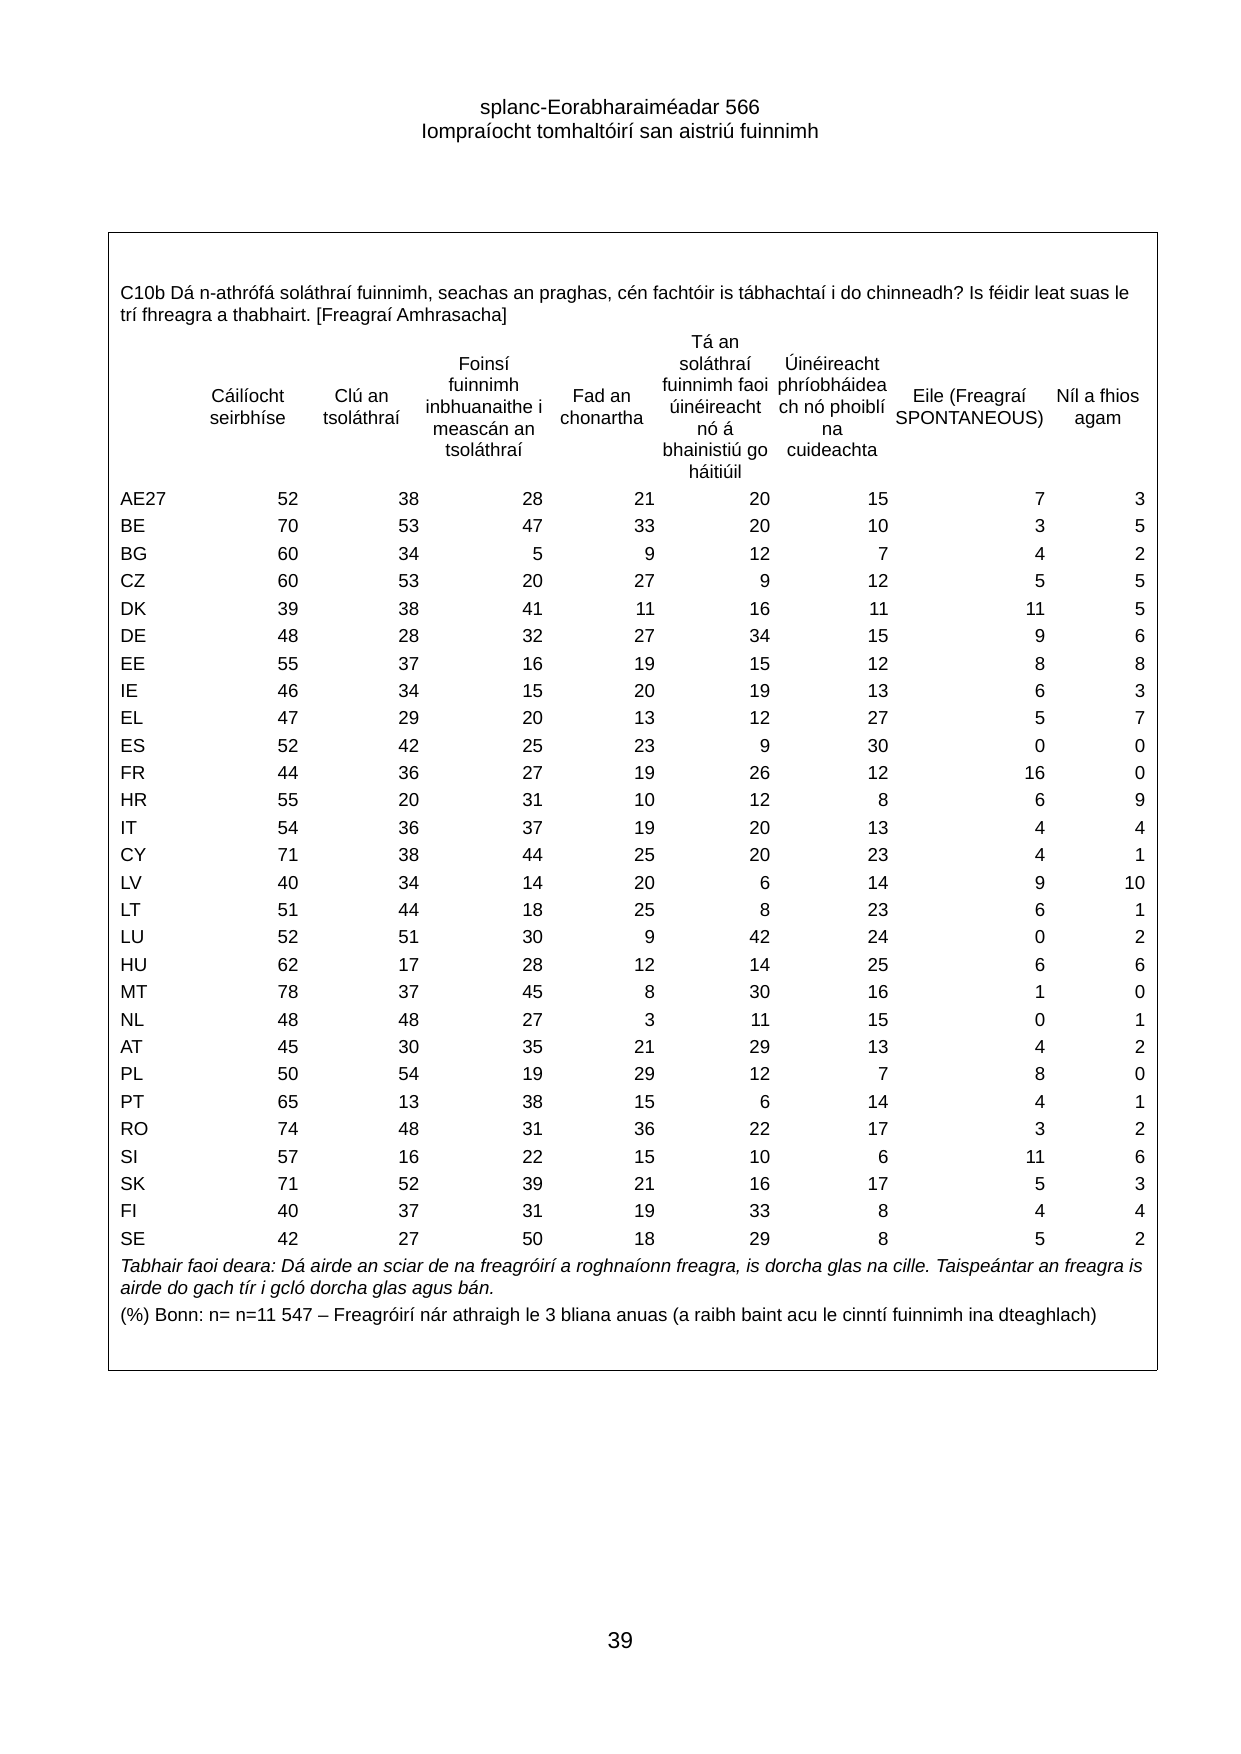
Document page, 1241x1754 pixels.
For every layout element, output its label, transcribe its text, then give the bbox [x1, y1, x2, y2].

table_cell 40 [194, 1197, 301, 1225]
table_cell 54 [194, 814, 301, 841]
table_cell 18 [422, 896, 546, 923]
table_cell 71 [194, 1170, 301, 1197]
table_cell 10 [546, 786, 658, 814]
table_cell NL [117, 1006, 194, 1033]
table_cell 25 [422, 732, 546, 759]
table_cell 39 [422, 1170, 546, 1197]
table_cell 6 [891, 951, 1048, 978]
table_cell 4 [891, 841, 1048, 868]
table_cell 20 [422, 704, 546, 732]
table_cell 7 [773, 540, 891, 567]
table_cell IE [117, 677, 194, 704]
table_cell 19 [546, 649, 658, 677]
table_cell 1 [1048, 896, 1148, 923]
table_cell 12 [773, 649, 891, 677]
table_cell 40 [194, 869, 301, 896]
table_cell 19 [658, 677, 773, 704]
table_cell 9 [891, 869, 1048, 896]
table_cell Foinsí fuinnimh inbhuanaithe i meascán an tsoláthraí [422, 328, 546, 485]
table_cell 16 [891, 759, 1048, 786]
table_cell 70 [194, 513, 301, 540]
table_cell 54 [301, 1060, 422, 1088]
table_cell 44 [194, 759, 301, 786]
table_cell 28 [422, 485, 546, 512]
table_cell 57 [194, 1143, 301, 1170]
table_cell 31 [422, 1197, 546, 1225]
table_cell 23 [773, 896, 891, 923]
table_cell AT [117, 1033, 194, 1060]
table_cell 3 [546, 1006, 658, 1033]
table_cell 23 [773, 841, 891, 868]
table_cell 16 [658, 1170, 773, 1197]
table_cell 23 [546, 732, 658, 759]
table_cell 29 [658, 1225, 773, 1252]
table_cell 8 [773, 1225, 891, 1252]
table_cell 2 [1048, 1115, 1148, 1142]
table_cell 7 [891, 485, 1048, 512]
table_cell 8 [773, 1197, 891, 1225]
table_cell 15 [546, 1088, 658, 1115]
table_cell PL [117, 1060, 194, 1088]
table_cell 55 [194, 649, 301, 677]
table_cell 5 [1048, 595, 1148, 622]
table_cell IT [117, 814, 194, 841]
table_cell 50 [194, 1060, 301, 1088]
table_cell 6 [658, 1088, 773, 1115]
table_cell 0 [1048, 1060, 1148, 1088]
table_cell 32 [422, 622, 546, 649]
table_cell 1 [891, 978, 1048, 1006]
table_cell 13 [301, 1088, 422, 1115]
table_cell 30 [773, 732, 891, 759]
table_cell [117, 328, 194, 485]
table_cell 6 [891, 896, 1048, 923]
table_cell 16 [301, 1143, 422, 1170]
table_cell 14 [658, 951, 773, 978]
table_cell 21 [546, 485, 658, 512]
table_cell 8 [1048, 649, 1148, 677]
table_cell 30 [422, 923, 546, 951]
table_cell 8 [891, 1060, 1048, 1088]
table_cell 51 [301, 923, 422, 951]
table_cell 4 [891, 1033, 1048, 1060]
table_cell 14 [773, 869, 891, 896]
table_cell LT [117, 896, 194, 923]
table_cell 0 [1048, 759, 1148, 786]
table_cell 36 [301, 814, 422, 841]
table_cell 4 [891, 540, 1048, 567]
table_cell 4 [891, 1088, 1048, 1115]
table_cell RO [117, 1115, 194, 1142]
table_cell 5 [891, 704, 1048, 732]
table_cell Clú an tsoláthraí [301, 328, 422, 485]
table_cell 37 [301, 978, 422, 1006]
table_cell 19 [546, 814, 658, 841]
table_cell 15 [658, 649, 773, 677]
table_cell 10 [658, 1143, 773, 1170]
table_cell 30 [301, 1033, 422, 1060]
table_cell 17 [773, 1115, 891, 1142]
table_cell EL [117, 704, 194, 732]
table_cell 38 [301, 595, 422, 622]
table_cell 42 [194, 1225, 301, 1252]
table_cell 20 [301, 786, 422, 814]
table_cell 21 [546, 1170, 658, 1197]
table_cell 19 [546, 1197, 658, 1225]
table_cell 13 [773, 814, 891, 841]
table_cell 6 [891, 677, 1048, 704]
table_cell 9 [546, 923, 658, 951]
table_cell 3 [891, 513, 1048, 540]
table_cell 12 [658, 704, 773, 732]
table_cell 6 [891, 786, 1048, 814]
table_cell 53 [301, 513, 422, 540]
table_cell 24 [773, 923, 891, 951]
table_cell 36 [546, 1115, 658, 1142]
table_cell 4 [891, 1197, 1048, 1225]
table_cell 11 [658, 1006, 773, 1033]
table_cell 20 [658, 814, 773, 841]
table_cell 2 [1048, 923, 1148, 951]
table_cell 16 [658, 595, 773, 622]
table_cell 3 [1048, 677, 1148, 704]
table_cell 6 [773, 1143, 891, 1170]
table_cell 9 [658, 732, 773, 759]
table_cell 22 [658, 1115, 773, 1142]
table_cell ES [117, 732, 194, 759]
table_cell 9 [1048, 786, 1148, 814]
table_cell 27 [773, 704, 891, 732]
table_cell 12 [773, 567, 891, 594]
table_cell 7 [1048, 704, 1148, 732]
table_cell 47 [194, 704, 301, 732]
table_cell 12 [658, 1060, 773, 1088]
table_cell 48 [194, 1006, 301, 1033]
table_cell 41 [422, 595, 546, 622]
table_cell LU [117, 923, 194, 951]
table_cell 50 [422, 1225, 546, 1252]
table_cell 13 [546, 704, 658, 732]
table_cell 52 [301, 1170, 422, 1197]
table_cell 52 [194, 923, 301, 951]
table_cell 37 [301, 649, 422, 677]
table_cell 62 [194, 951, 301, 978]
table_cell 3 [891, 1115, 1048, 1142]
table_cell 10 [1048, 869, 1148, 896]
table_cell 34 [658, 622, 773, 649]
table_cell 8 [658, 896, 773, 923]
table_cell 4 [1048, 814, 1148, 841]
table_cell 0 [891, 923, 1048, 951]
table_cell 29 [658, 1033, 773, 1060]
table_cell 11 [546, 595, 658, 622]
table_cell 27 [546, 622, 658, 649]
table_cell 48 [301, 1115, 422, 1142]
table_cell HR [117, 786, 194, 814]
table_cell 48 [301, 1006, 422, 1033]
table_cell 45 [422, 978, 546, 1006]
table_cell Tabhair faoi deara: Dá airde an sciar de na freagróirí a roghnaíonn freagra, is dorcha glas na cille. Taispeántar an freagra is airde do gach tír i gcló dorcha glas agus bán. [117, 1252, 1148, 1301]
table_cell DK [117, 595, 194, 622]
table_cell 52 [194, 732, 301, 759]
table_cell 39 [194, 595, 301, 622]
table_cell 37 [301, 1197, 422, 1225]
table_cell FI [117, 1197, 194, 1225]
table_cell CZ [117, 567, 194, 594]
table_cell Fad an chonartha [546, 328, 658, 485]
table_cell LV [117, 869, 194, 896]
table_cell 1 [1048, 841, 1148, 868]
table_cell 5 [891, 1225, 1048, 1252]
table_cell 74 [194, 1115, 301, 1142]
table_cell 12 [546, 951, 658, 978]
table_cell 38 [422, 1088, 546, 1115]
table_cell 45 [194, 1033, 301, 1060]
table_cell 21 [546, 1033, 658, 1060]
table_cell 20 [422, 567, 546, 594]
table_cell (%) Bonn: n= n=11 547 – Freagróirí nár athraigh le 3 bliana anuas (a raibh baint acu le cinntí fuinnimh ina dteaghlach) [117, 1301, 1148, 1328]
table_cell 34 [301, 869, 422, 896]
table_cell 27 [301, 1225, 422, 1252]
table_cell 20 [658, 513, 773, 540]
table_cell 44 [422, 841, 546, 868]
table_cell 52 [194, 485, 301, 512]
table_cell 11 [891, 595, 1048, 622]
table_cell Cáilíocht seirbhíse [194, 328, 301, 485]
table_cell 2 [1048, 540, 1148, 567]
table_cell BG [117, 540, 194, 567]
table_cell 36 [301, 759, 422, 786]
table_cell 15 [546, 1143, 658, 1170]
table_cell 5 [891, 567, 1048, 594]
table_cell 1 [1048, 1006, 1148, 1033]
table_cell 71 [194, 841, 301, 868]
table_cell 33 [658, 1197, 773, 1225]
table_cell 5 [1048, 513, 1148, 540]
table_cell 9 [658, 567, 773, 594]
table_cell 3 [1048, 485, 1148, 512]
table_cell 15 [773, 485, 891, 512]
table_cell 12 [773, 759, 891, 786]
table_cell 38 [301, 841, 422, 868]
table_cell 78 [194, 978, 301, 1006]
table_cell 28 [301, 622, 422, 649]
table_cell 11 [773, 595, 891, 622]
table_cell 11 [891, 1143, 1048, 1170]
table_cell SK [117, 1170, 194, 1197]
table_cell 20 [546, 869, 658, 896]
table_cell 30 [658, 978, 773, 1006]
table_cell 60 [194, 540, 301, 567]
table_cell 20 [658, 485, 773, 512]
table_cell 16 [422, 649, 546, 677]
table_cell 20 [658, 841, 773, 868]
table_cell 25 [773, 951, 891, 978]
table_cell 19 [422, 1060, 546, 1088]
table_cell EE [117, 649, 194, 677]
table_cell 38 [301, 485, 422, 512]
table_cell 16 [773, 978, 891, 1006]
table_cell 29 [301, 704, 422, 732]
table_cell BE [117, 513, 194, 540]
table_cell SI [117, 1143, 194, 1170]
table_cell 6 [1048, 1143, 1148, 1170]
table_cell 6 [1048, 951, 1148, 978]
table_cell 8 [773, 786, 891, 814]
table_cell 0 [1048, 732, 1148, 759]
table_cell 10 [773, 513, 891, 540]
table_cell 35 [422, 1033, 546, 1060]
table_cell 8 [546, 978, 658, 1006]
table_cell PT [117, 1088, 194, 1115]
table_cell 26 [658, 759, 773, 786]
table_cell 25 [546, 841, 658, 868]
table_cell 2 [1048, 1225, 1148, 1252]
table_cell 4 [1048, 1197, 1148, 1225]
table_cell 27 [422, 759, 546, 786]
table_cell 25 [546, 896, 658, 923]
table_cell 0 [891, 1006, 1048, 1033]
table_cell 27 [422, 1006, 546, 1033]
table_cell 5 [891, 1170, 1048, 1197]
table_cell 42 [658, 923, 773, 951]
table_cell 19 [546, 759, 658, 786]
table_cell 31 [422, 786, 546, 814]
table_header C10b Dá n-athrófá soláthraí fuinnimh, seachas an praghas, cén fachtóir is tábhachtaí i do chinneadh? Is féidir leat suas le trí fhreagra a thabhairt. [Freagraí Amhrasacha] [117, 279, 1148, 328]
table_cell Níl a fhios agam [1048, 328, 1148, 485]
table_cell Úinéireacht phríobháideach nó phoiblí na cuideachta [773, 328, 891, 485]
table_cell 34 [301, 540, 422, 567]
table_cell SE [117, 1225, 194, 1252]
table_cell 28 [422, 951, 546, 978]
table_cell 47 [422, 513, 546, 540]
table_cell AE27 [117, 485, 194, 512]
table_cell 18 [546, 1225, 658, 1252]
table_cell 15 [422, 677, 546, 704]
table_cell FR [117, 759, 194, 786]
table_cell 2 [1048, 1033, 1148, 1060]
table_cell 12 [658, 540, 773, 567]
table_cell 31 [422, 1115, 546, 1142]
table_cell 14 [773, 1088, 891, 1115]
table_cell 5 [1048, 567, 1148, 594]
table_cell 34 [301, 677, 422, 704]
table_cell DE [117, 622, 194, 649]
table_cell Tá an soláthraí fuinnimh faoi úinéireacht nó á bhainistiú go háitiúil [658, 328, 773, 485]
table_cell 46 [194, 677, 301, 704]
table_cell 1 [1048, 1088, 1148, 1115]
table_cell 17 [301, 951, 422, 978]
table_cell 9 [546, 540, 658, 567]
table_cell 9 [891, 622, 1048, 649]
table_cell 20 [546, 677, 658, 704]
table_cell 60 [194, 567, 301, 594]
table_cell MT [117, 978, 194, 1006]
table_cell 44 [301, 896, 422, 923]
table_cell CY [117, 841, 194, 868]
table_cell 5 [422, 540, 546, 567]
table_cell 8 [891, 649, 1048, 677]
table_cell 3 [1048, 1170, 1148, 1197]
table_cell 29 [546, 1060, 658, 1088]
table_cell 14 [422, 869, 546, 896]
table_cell 22 [422, 1143, 546, 1170]
table_cell 4 [891, 814, 1048, 841]
table_cell 51 [194, 896, 301, 923]
table_cell Eile (Freagraí SPONTANEOUS) [891, 328, 1048, 485]
table_cell 33 [546, 513, 658, 540]
table_cell 55 [194, 786, 301, 814]
table_cell 15 [773, 1006, 891, 1033]
table_cell 53 [301, 567, 422, 594]
table_cell 0 [891, 732, 1048, 759]
table_cell 13 [773, 1033, 891, 1060]
table_cell 15 [773, 622, 891, 649]
table_cell 65 [194, 1088, 301, 1115]
table_cell 6 [658, 869, 773, 896]
table_cell 48 [194, 622, 301, 649]
table_cell 0 [1048, 978, 1148, 1006]
table_cell 13 [773, 677, 891, 704]
table_cell 6 [1048, 622, 1148, 649]
table_cell 7 [773, 1060, 891, 1088]
table_cell 42 [301, 732, 422, 759]
table_cell HU [117, 951, 194, 978]
table_cell 37 [422, 814, 546, 841]
table_cell 27 [546, 567, 658, 594]
table_cell 12 [658, 786, 773, 814]
table_cell 17 [773, 1170, 891, 1197]
